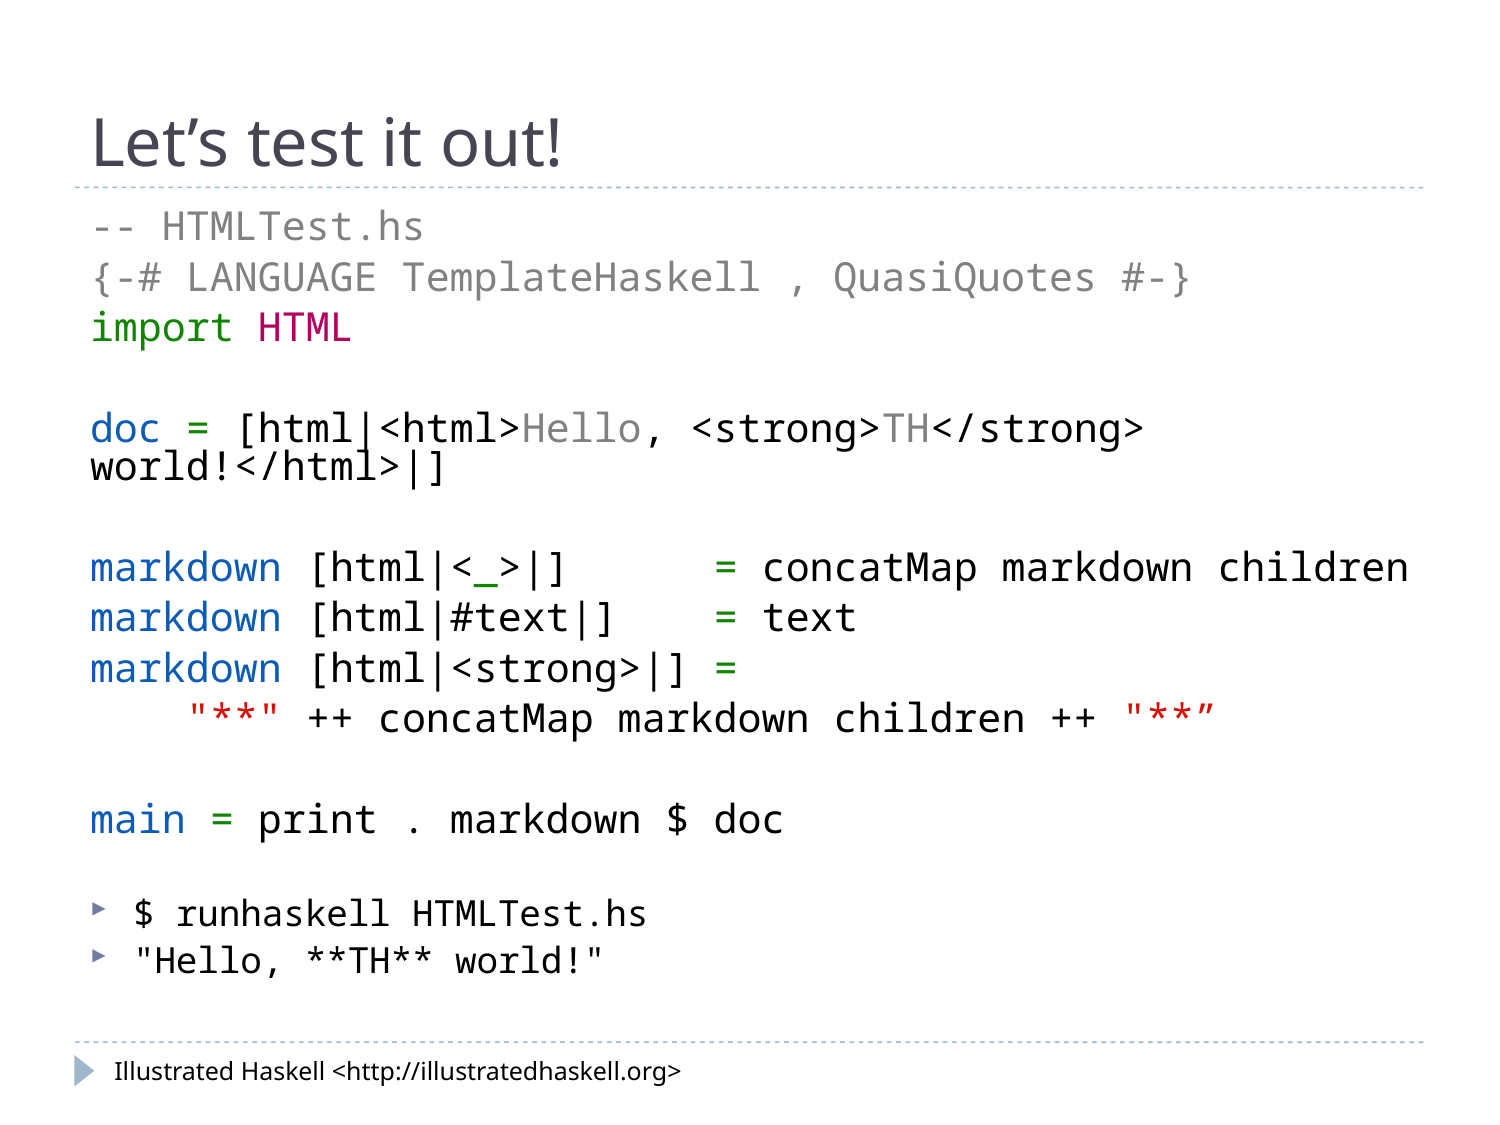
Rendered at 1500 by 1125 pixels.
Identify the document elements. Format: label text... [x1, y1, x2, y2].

title Let’s test it out! [75, 24, 1426, 188]
list -- HTMLTest.hs {-# LANGUAGE TemplateHaskell , QuasiQuotes #-} import HTML doc = [html|<html>Hello, <strong>TH</strong> world!</html>|] markdown [html|<_>|] = concatMap markdown children markdown [html|#text|] = text markdown [html|<strong>|] = "**" ++ concatMap markdown children ++ "**” main = print . markdown $ doc $ runhaskell HTMLTest.hs "Hello, **TH** world!" [75, 202, 1426, 1013]
